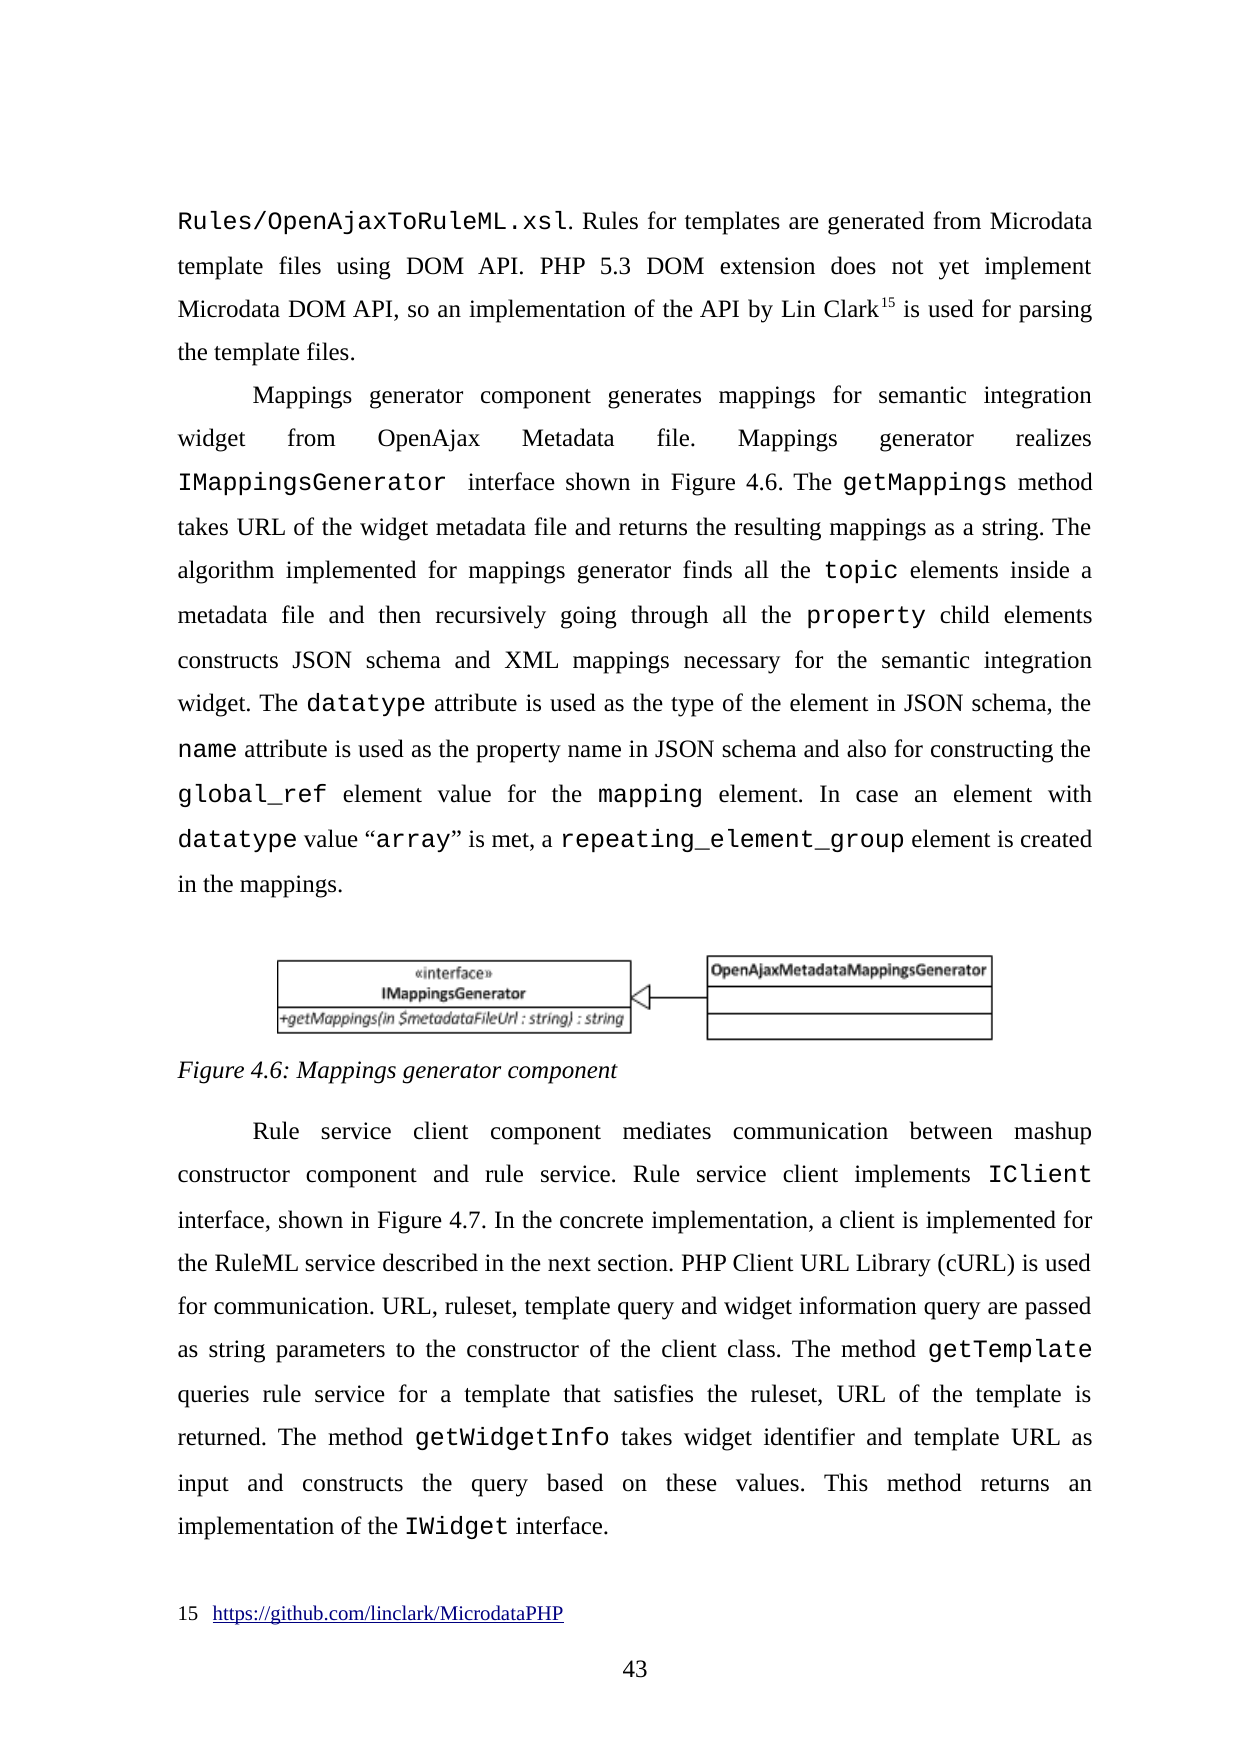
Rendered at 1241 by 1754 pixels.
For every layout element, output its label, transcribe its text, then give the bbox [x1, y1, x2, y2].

text Figure 4.6: Mappings generator component [177, 943, 1093, 1084]
text https://github.com/linclark/MicrodataPHP [177, 1601, 1093, 1625]
picture [277, 955, 993, 1042]
text [177, 912, 1093, 943]
text Rule service client component mediates communication between mashup constructor component and rule service. Rule service client implements IClient interface, shown in Figure 4.7. In the concrete implementation, a client is implemented for the RuleML service described in the next section. PHP Client URL Library (cURL) is used for communication. URL, ruleset, template query and widget information query are passed as string parameters to the constructor of the client class. The method getTemplate queries rule service for a template that satisfies the ruleset, URL of the template is returned. The method getWidgetInfo takes widget identifier and template URL as input and constructs the query based on these values. This method returns an implementation of the IWidget interface. [177, 1084, 1093, 1542]
text Rules/OpenAjaxToRuleML.xsl. Rules for templates are generated from Microdata template files using DOM API. PHP 5.3 DOM extension does not yet implement Microdata DOM API, so an implementation of the API by Lin Clark is used for parsing the template files. [177, 206, 1093, 366]
text Mappings generator component generates mappings for semantic integration widget from OpenAjax Metadata file. Mappings generator realizes IMappingsGenerator interface shown in Figure 4.6. The getMappings method takes URL of the widget metadata file and returns the resulting mappings as a string. The algorithm implemented for mappings generator finds all the topic elements inside a metadata file and then recursively going through all the property child elements constructs JSON schema and XML mappings necessary for the semantic integration widget. The datatype attribute is used as the type of the element in JSON schema, the name attribute is used as the property name in JSON schema and also for constructing the global_ref element value for the mapping element. In case an element with datatype value “array” is met, a repeating_element_group element is created in the mappings. [177, 380, 1093, 898]
